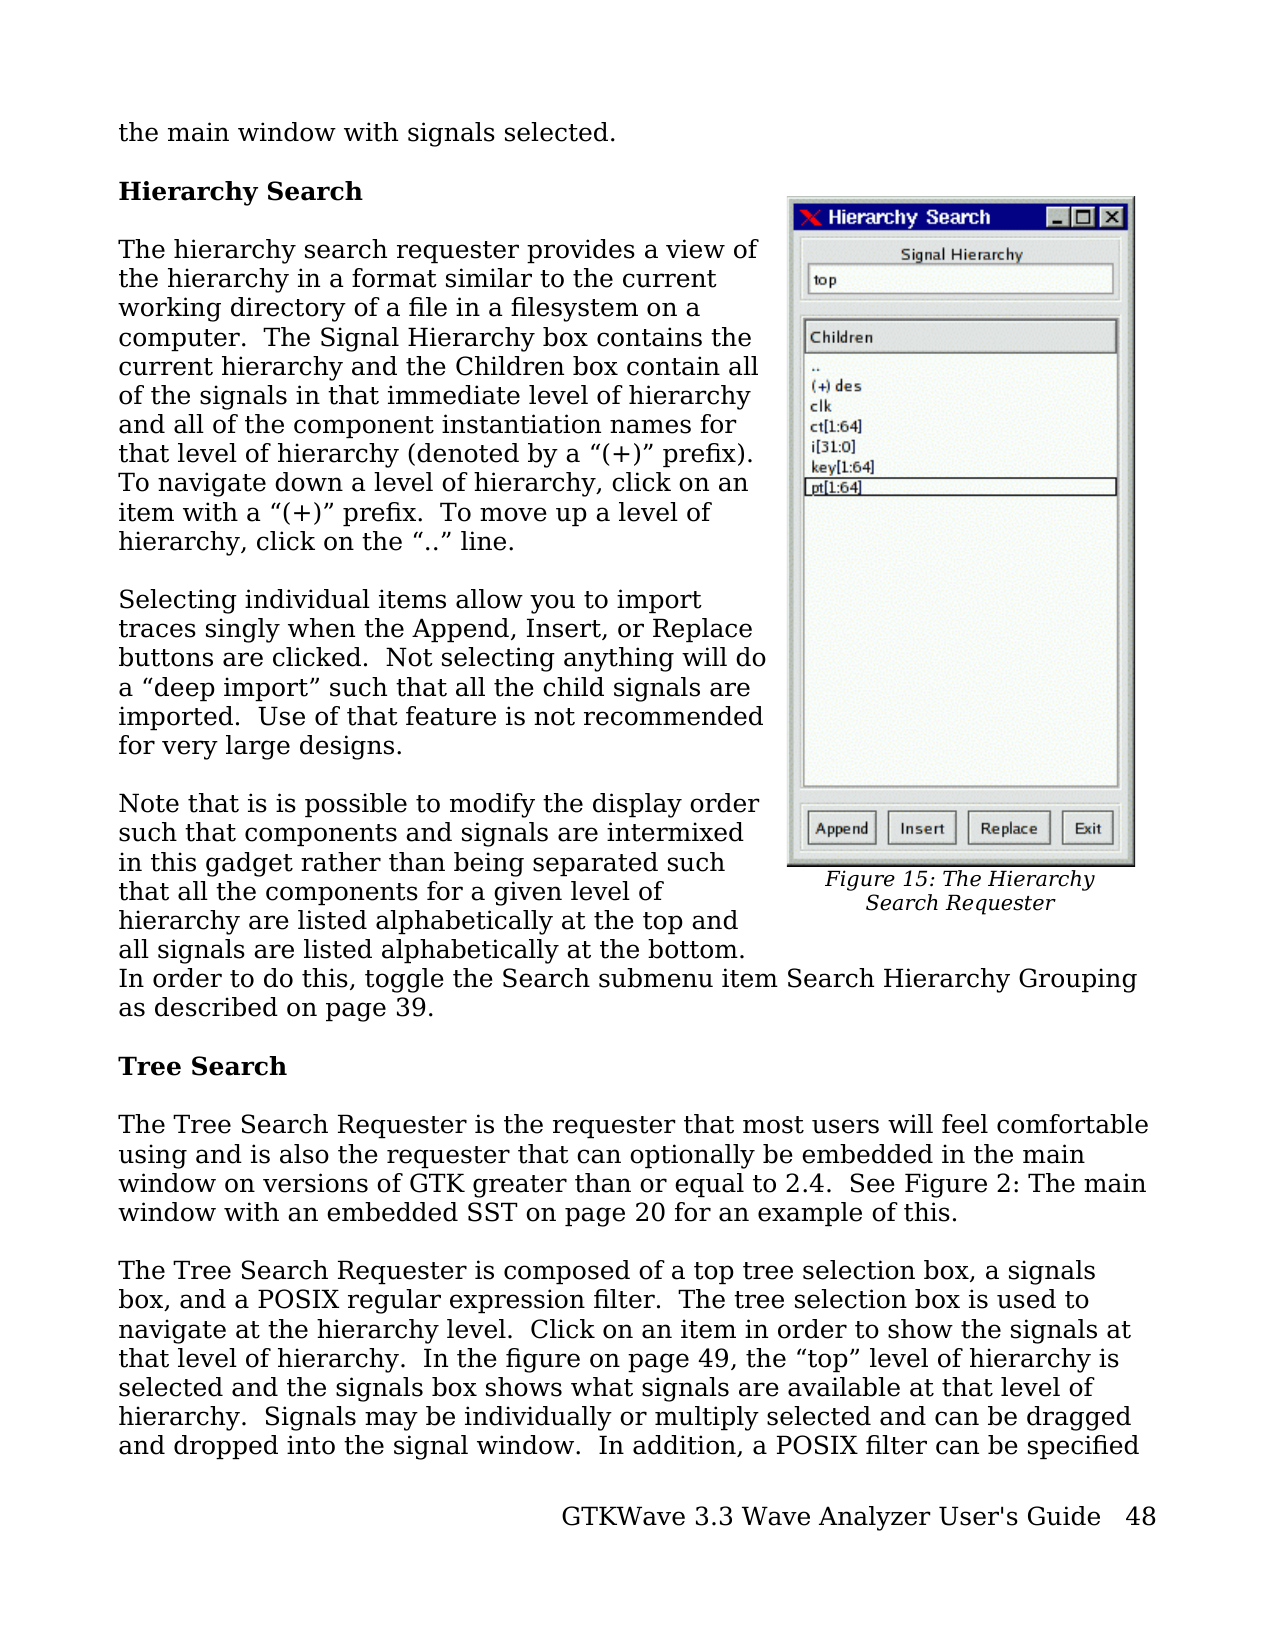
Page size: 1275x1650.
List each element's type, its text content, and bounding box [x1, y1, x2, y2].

text the main window with signals selected. [118, 118, 1157, 147]
picture [786, 196, 1136, 867]
text The hierarchy search requester provides a view of the hierarchy in a format similar to the current working directory of a file in a filesystem on a computer. The Signal Hierarchy box contains the current hierarchy and the Children box contain all of the signals in that immediate level of hierarchy and all of the component instantiation names for that level of hierarchy (denoted by a “(+)” prefix). To navigate down a level of hierarchy, click on an item with a “(+)” prefix. To move up a level of hierarchy, click on the “..” line. [118, 235, 780, 556]
text Selecting individual items allow you to import traces singly when the Append, Insert, or Replace buttons are clicked. Not selecting anything will do a “deep import” such that all the child signals are imported. Use of that feature is not recommended for very large designs. [118, 585, 780, 760]
text Note that is is possible to modify the display order such that components and signals are intermixed in this gadget rather than being separated such that all the components for a given level of hierarchy are listed alphabetically at the top and all signals are listed alphabetically at the bottom. In order to do this, toggle the Search submenu item Search Hierarchy Grouping as described on page 39. [118, 789, 1157, 1023]
text Figure 15: The Hierarchy Search Requester [787, 867, 1135, 915]
text The Tree Search Requester is composed of a top tree selection box, a signals box, and a POSIX regular expression filter. The tree selection box is used to navigate at the hierarchy level. Click on an item in order to show the signals at that level of hierarchy. In the figure on page 49, the “top” level of hierarchy is selected and the signals box shows what signals are available at that level of hierarchy. Signals may be individually or multiply selected and can be dragged and dropped into the signal window. In addition, a POSIX filter can be specified [118, 1256, 1157, 1461]
text Tree Search [118, 1052, 1157, 1081]
text The Tree Search Requester is the requester that most users will feel comfortable using and is also the requester that can optionally be embedded in the main window on versions of GTK greater than or equal to 2.4. See Figure 2: The main window with an embedded SST on page 20 for an example of this. [118, 1111, 1157, 1227]
text Hierarchy Search [118, 176, 1157, 944]
